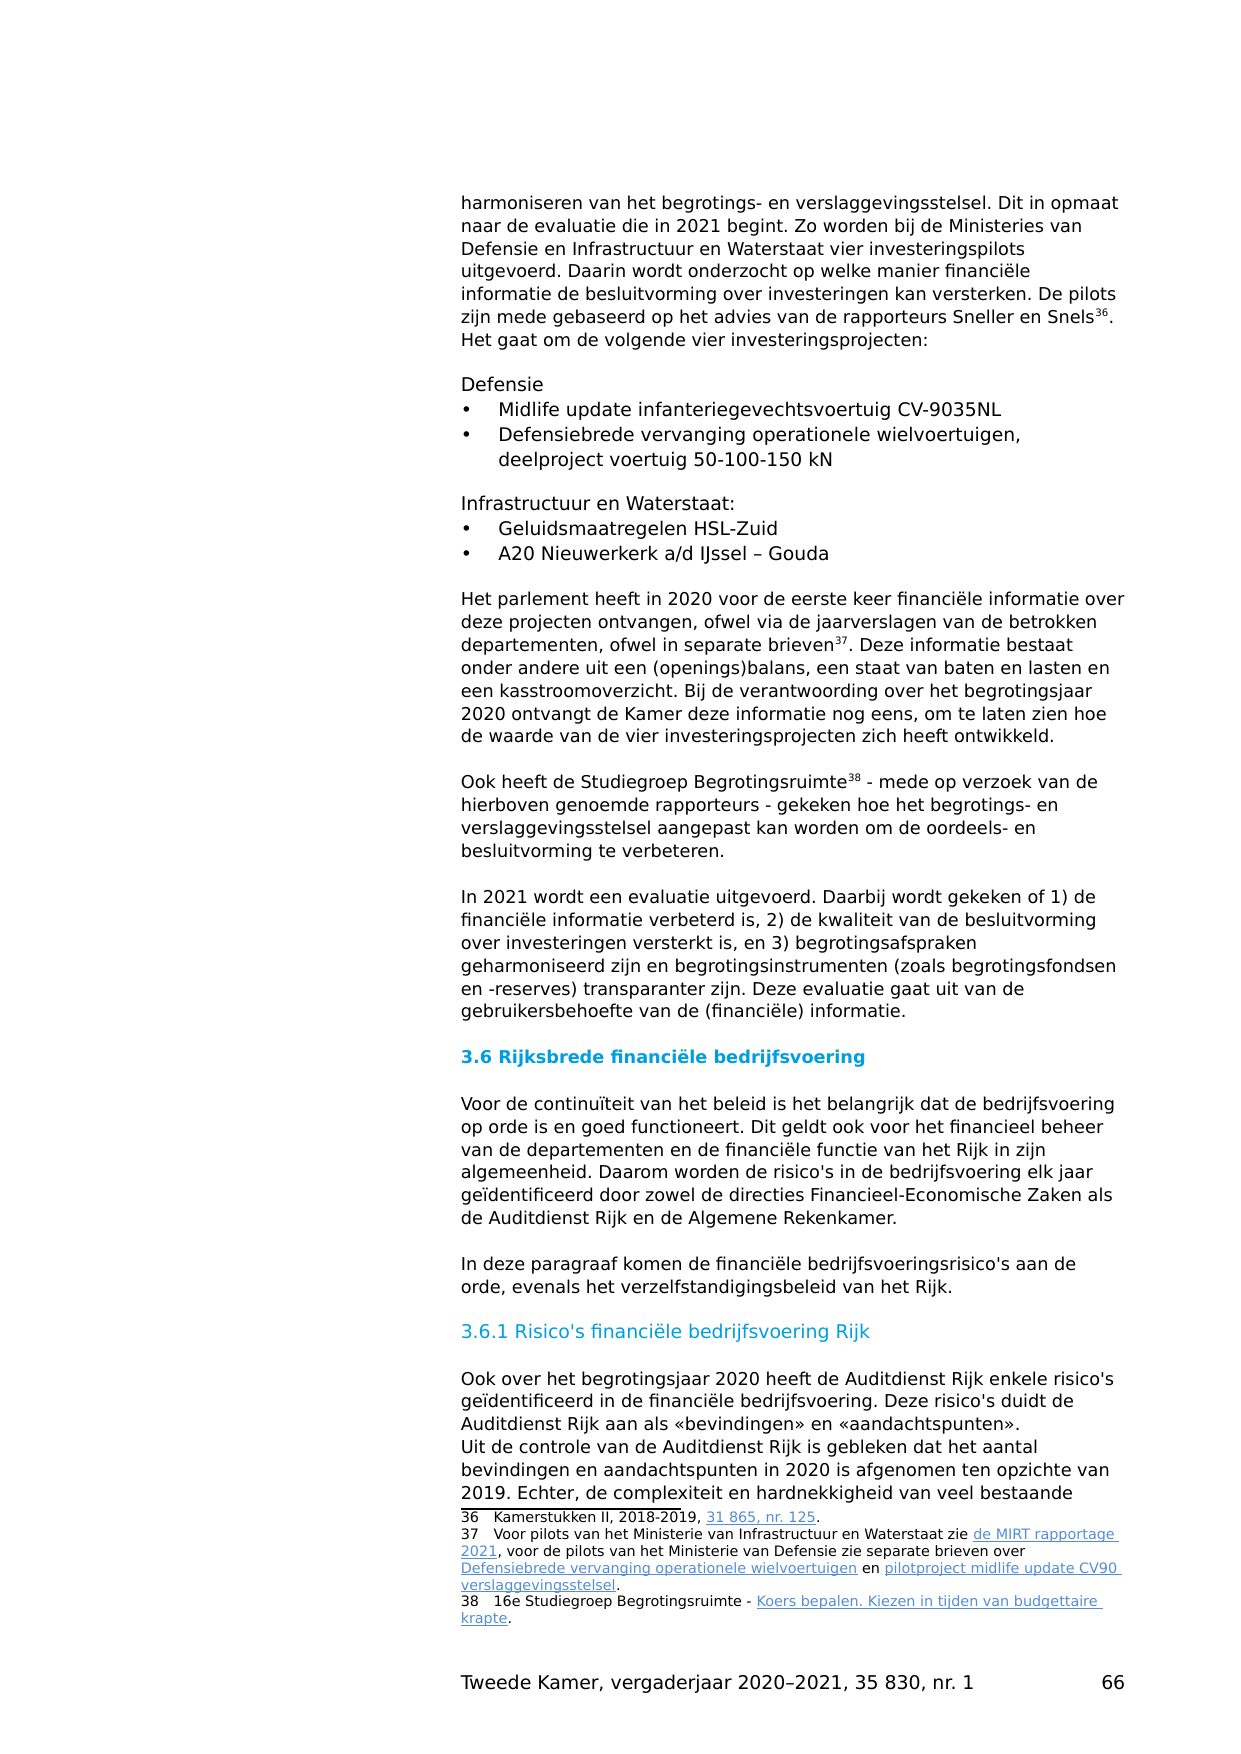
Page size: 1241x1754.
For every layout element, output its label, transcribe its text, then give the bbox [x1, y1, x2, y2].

text harmoniseren van het begrotings- en verslaggevingsstelsel. Dit in opmaat naar de evaluatie die in 2021 begint. Zo worden bij de Ministeries van Defensie en Infrastructuur en Waterstaat vier investeringspilots uitgevoerd. Daarin wordt onderzocht op welke manier financiële informatie de besluitvorming over investeringen kan versterken. De pilots zijn mede gebaseerd op het advies van de rapporteurs Sneller en Snels. Het gaat om de volgende vier investeringsprojecten: [461, 191, 1125, 351]
list Midlife update infanteriegevechtsvoertuig CV-9035NL [461, 396, 1125, 421]
title 3.6.1 Risico's financiële bedrijfsvoering Rijk [461, 1321, 1125, 1343]
text In deze paragraaf komen de financiële bedrijfsvoeringsrisico's aan de orde, evenals het verzelfstandigingsbeleid van het Rijk. [461, 1252, 1125, 1298]
text In 2021 wordt een evaluatie uitgevoerd. Daarbij wordt gekeken of 1) de financiële informatie verbeterd is, 2) de kwaliteit van de besluitvorming over investeringen versterkt is, en 3) begrotingsafspraken geharmoniseerd zijn en begrotingsinstrumenten (zoals begrotingsfondsen en -reserves) transparanter zijn. Deze evaluatie gaat uit van de gebruikersbehoefte van de (financiële) informatie. [461, 885, 1125, 1022]
text Het parlement heeft in 2020 voor de eerste keer financiële informatie over deze projecten ontvangen, ofwel via de jaarverslagen van de betrokken departementen, ofwel in separate brieven. Deze informatie bestaat onder andere uit een (openings)balans, een staat van baten en lasten en een kasstroomoverzicht. Bij de verantwoording over het begrotingsjaar 2020 ontvangt de Kamer deze informatie nog eens, om te laten zien hoe de waarde van de vier investeringsprojecten zich heeft ontwikkeld. [461, 587, 1125, 747]
text __Kamerstukken II, 2018-2019, 31 865, nr. 125. [461, 1509, 1125, 1526]
text Defensie [461, 374, 1125, 396]
list Geluidsmaatregelen HSL-Zuid [461, 515, 1125, 540]
text Infrastructuur en Waterstaat: [461, 493, 1125, 515]
text __16e Studiegroep Begrotingsruimte - Koers bepalen. Kiezen in tijden van budgettaire krapte. [461, 1593, 1125, 1627]
text __Voor pilots van het Ministerie van Infrastructuur en Waterstaat zie de MIRT rapportage 2021, voor de pilots van het Ministerie van Defensie zie separate brieven over Defensiebrede vervanging operationele wielvoertuigen en pilotproject midlife update CV90 verslaggevingsstelsel. [461, 1526, 1125, 1593]
text Ook over het begrotingsjaar 2020 heeft de Auditdienst Rijk enkele risico's geïdentificeerd in de financiële bedrijfsvoering. Deze risico's duidt de Auditdienst Rijk aan als «bevindingen» en «aandachtspunten». Uit de controle van de Auditdienst Rijk is gebleken dat het aantal bevindingen en aandachtspunten in 2020 is afgenomen ten opzichte van 2019. Echter, de complexiteit en hardnekkigheid van veel bestaande [461, 1367, 1125, 1504]
list Defensiebrede vervanging operationele wielvoertuigen, deelproject voertuig 50-100-150 kN [461, 421, 1125, 471]
text Voor de continuïteit van het beleid is het belangrijk dat de bedrijfsvoering op orde is en goed functioneert. Dit geldt ook voor het financieel beheer van de departementen en de financiële functie van het Rijk in zijn algemeenheid. Daarom worden de risico's in de bedrijfsvoering elk jaar geïdentificeerd door zowel de directies Financieel-Economische Zaken als de Auditdienst Rijk en de Algemene Rekenkamer. [461, 1092, 1125, 1229]
text Ook heeft de Studiegroep Begrotingsruimte - mede op verzoek van de hierboven genoemde rapporteurs - gekeken hoe het begrotings- en verslaggevingsstelsel aangepast kan worden om de oordeels- en besluitvorming te verbeteren. [461, 770, 1125, 862]
list A20 Nieuwerkerk a/d IJssel – Gouda [461, 540, 1125, 565]
title 3.6 Rijksbrede financiële bedrijfsvoering [461, 1045, 1125, 1068]
